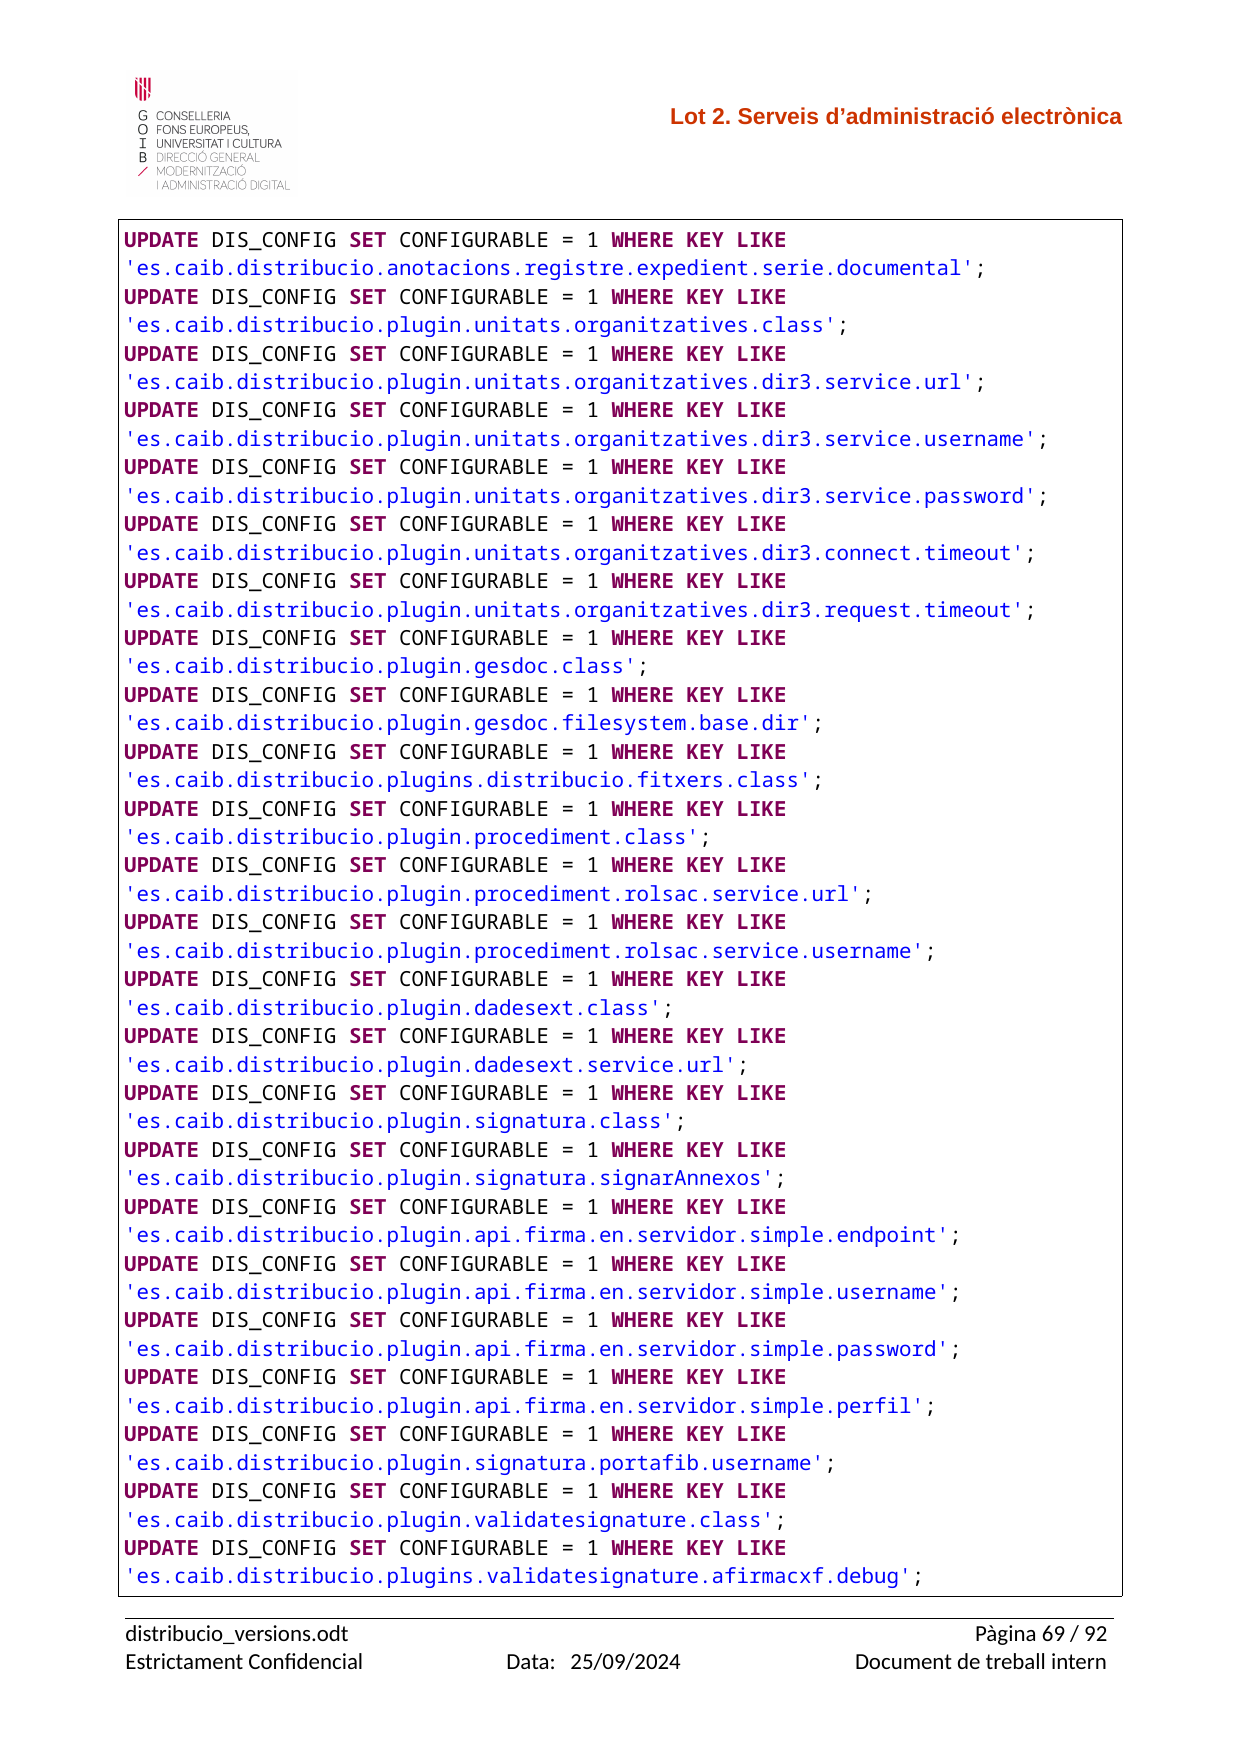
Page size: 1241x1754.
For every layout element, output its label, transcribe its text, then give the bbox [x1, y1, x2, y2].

picture [126, 70, 299, 197]
table_header UPDATE DIS_CONFIG SET CONFIGURABLE = 1 WHERE KEY LIKE 'es.caib.distribucio.anotacions.registre.expedient.serie.documental'; UPDATE DIS_CONFIG SET CONFIGURABLE = 1 WHERE KEY LIKE 'es.caib.distribucio.plugin.unitats.organitzatives.class'; UPDATE DIS_CONFIG SET CONFIGURABLE = 1 WHERE KEY LIKE 'es.caib.distribucio.plugin.unitats.organitzatives.dir3.service.url'; UPDATE DIS_CONFIG SET CONFIGURABLE = 1 WHERE KEY LIKE 'es.caib.distribucio.plugin.unitats.organitzatives.dir3.service.username'; UPDATE DIS_CONFIG SET CONFIGURABLE = 1 WHERE KEY LIKE 'es.caib.distribucio.plugin.unitats.organitzatives.dir3.service.password'; UPDATE DIS_CONFIG SET CONFIGURABLE = 1 WHERE KEY LIKE 'es.caib.distribucio.plugin.unitats.organitzatives.dir3.connect.timeout'; UPDATE DIS_CONFIG SET CONFIGURABLE = 1 WHERE KEY LIKE 'es.caib.distribucio.plugin.unitats.organitzatives.dir3.request.timeout'; UPDATE DIS_CONFIG SET CONFIGURABLE = 1 WHERE KEY LIKE 'es.caib.distribucio.plugin.gesdoc.class'; UPDATE DIS_CONFIG SET CONFIGURABLE = 1 WHERE KEY LIKE 'es.caib.distribucio.plugin.gesdoc.filesystem.base.dir'; UPDATE DIS_CONFIG SET CONFIGURABLE = 1 WHERE KEY LIKE 'es.caib.distribucio.plugins.distribucio.fitxers.class'; UPDATE DIS_CONFIG SET CONFIGURABLE = 1 WHERE KEY LIKE 'es.caib.distribucio.plugin.procediment.class'; UPDATE DIS_CONFIG SET CONFIGURABLE = 1 WHERE KEY LIKE 'es.caib.distribucio.plugin.procediment.rolsac.service.url'; UPDATE DIS_CONFIG SET CONFIGURABLE = 1 WHERE KEY LIKE 'es.caib.distribucio.plugin.procediment.rolsac.service.username'; UPDATE DIS_CONFIG SET CONFIGURABLE = 1 WHERE KEY LIKE 'es.caib.distribucio.plugin.dadesext.class'; UPDATE DIS_CONFIG SET CONFIGURABLE = 1 WHERE KEY LIKE 'es.caib.distribucio.plugin.dadesext.service.url'; UPDATE DIS_CONFIG SET CONFIGURABLE = 1 WHERE KEY LIKE 'es.caib.distribucio.plugin.signatura.class'; UPDATE DIS_CONFIG SET CONFIGURABLE = 1 WHERE KEY LIKE 'es.caib.distribucio.plugin.signatura.signarAnnexos'; UPDATE DIS_CONFIG SET CONFIGURABLE = 1 WHERE KEY LIKE 'es.caib.distribucio.plugin.api.firma.en.servidor.simple.endpoint'; UPDATE DIS_CONFIG SET CONFIGURABLE = 1 WHERE KEY LIKE 'es.caib.distribucio.plugin.api.firma.en.servidor.simple.username'; UPDATE DIS_CONFIG SET CONFIGURABLE = 1 WHERE KEY LIKE 'es.caib.distribucio.plugin.api.firma.en.servidor.simple.password'; UPDATE DIS_CONFIG SET CONFIGURABLE = 1 WHERE KEY LIKE 'es.caib.distribucio.plugin.api.firma.en.servidor.simple.perfil'; UPDATE DIS_CONFIG SET CONFIGURABLE = 1 WHERE KEY LIKE 'es.caib.distribucio.plugin.signatura.portafib.username'; UPDATE DIS_CONFIG SET CONFIGURABLE = 1 WHERE KEY LIKE 'es.caib.distribucio.plugin.validatesignature.class'; UPDATE DIS_CONFIG SET CONFIGURABLE = 1 WHERE KEY LIKE 'es.caib.distribucio.plugins.validatesignature.afirmacxf.debug'; [119, 220, 1122, 1596]
